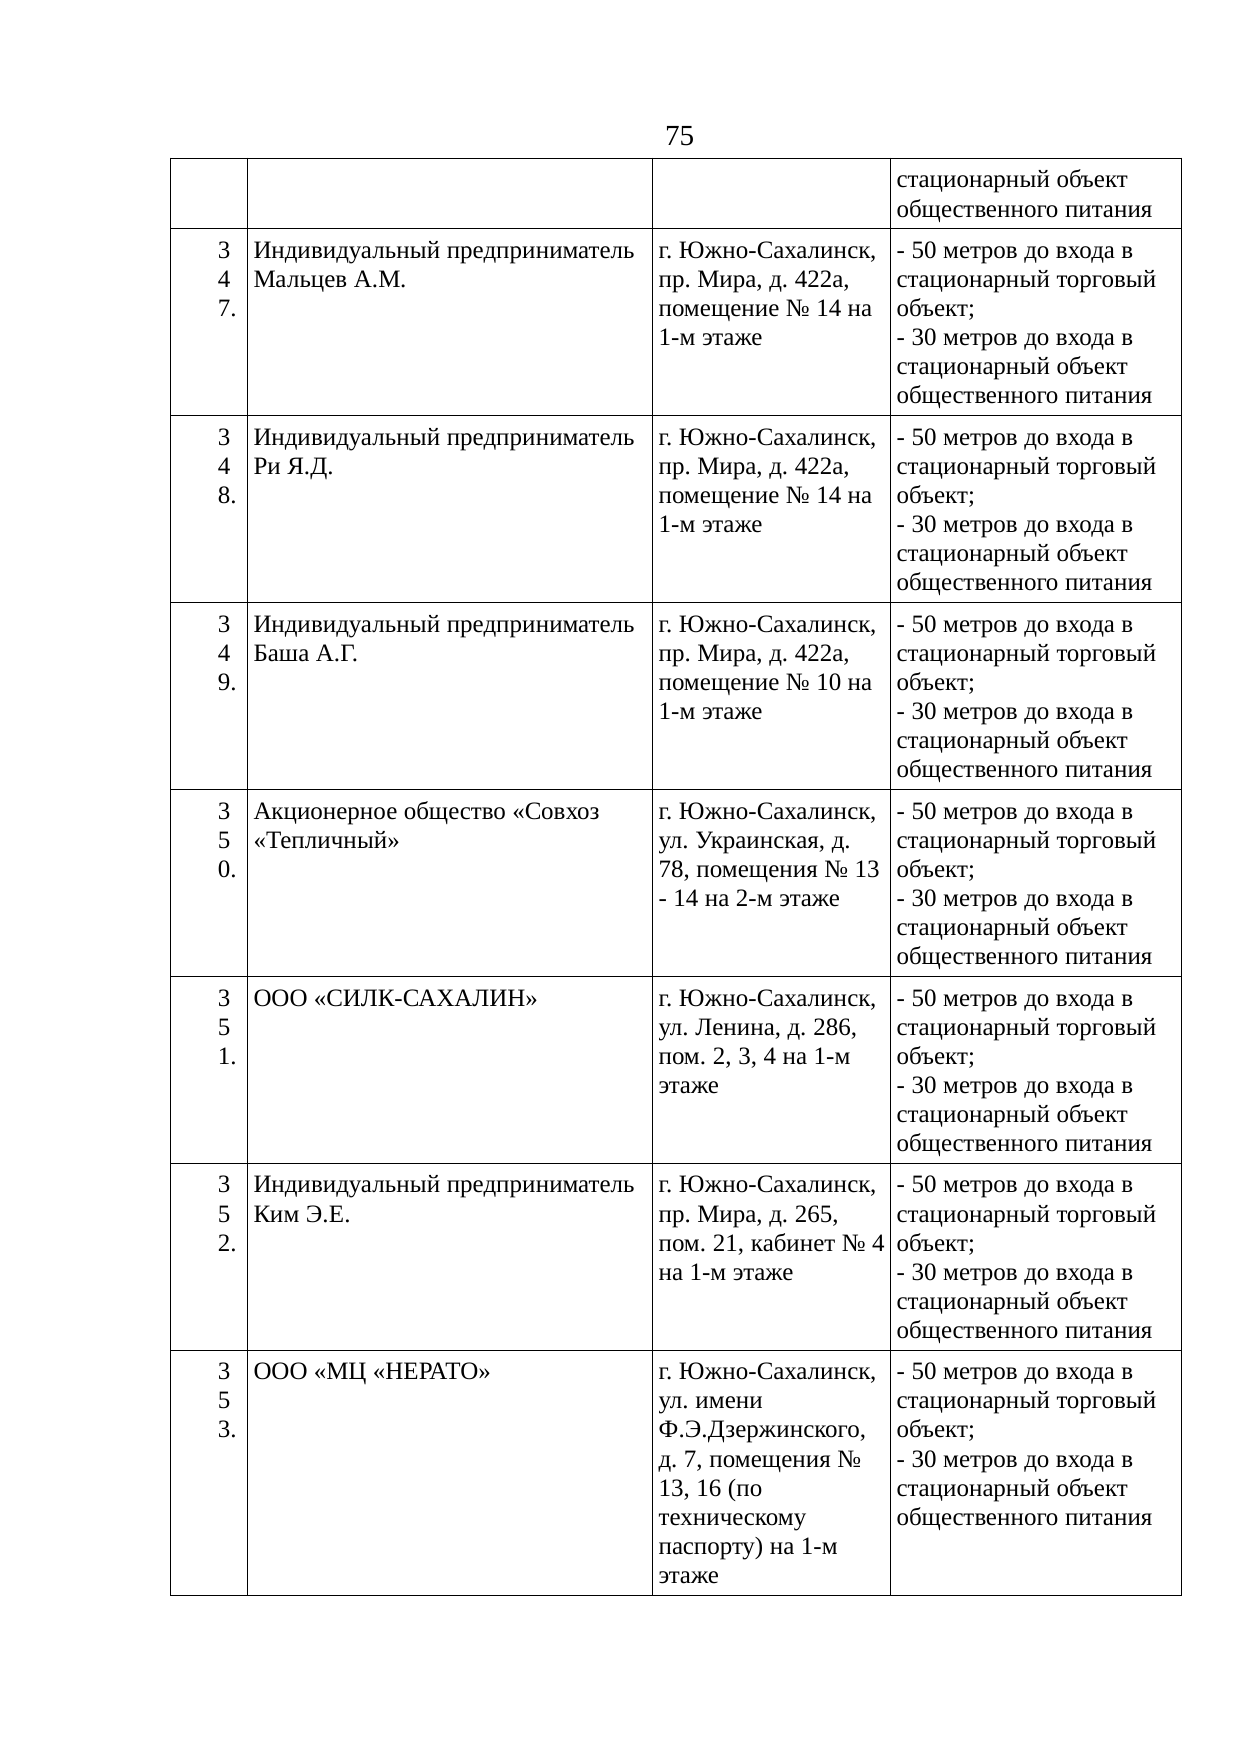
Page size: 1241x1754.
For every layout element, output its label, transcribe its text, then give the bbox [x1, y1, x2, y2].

table_cell г. Южно-Сахалинск, пр. Мира, д. 422а, помещение № 14 на 1-м этаже [653, 416, 890, 602]
table_cell Индивидуальный предприниматель Мальцев А.М. [248, 229, 652, 415]
table_cell - 50 метров до входа в стационарный торговый объект; - 30 метров до входа в стационарный объект общественного питания [891, 1164, 1181, 1349]
table_cell [171, 159, 247, 228]
table_cell Акционерное общество «Совхоз «Тепличный» [248, 790, 652, 976]
table_cell ООО «СИЛК-САХАЛИН» [248, 977, 652, 1163]
table_cell - 50 метров до входа в стационарный торговый объект; - 30 метров до входа в стационарный объект общественного питания [891, 977, 1181, 1163]
table_cell [171, 229, 247, 415]
table_cell г. Южно-Сахалинск, ул. Украинская, д. 78, помещения № 13 - 14 на 2-м этаже [653, 790, 890, 976]
table_cell - 50 метров до входа в стационарный торговый объект; - 30 метров до входа в стационарный объект общественного питания [891, 1351, 1181, 1594]
table_cell Индивидуальный предприниматель Баша А.Г. [248, 603, 652, 789]
table_cell ООО «МЦ «НЕРАТО» [248, 1351, 652, 1594]
table_cell - 50 метров до входа в стационарный торговый объект; - 30 метров до входа в стационарный объект общественного питания [891, 416, 1181, 602]
table_cell [171, 790, 247, 976]
table_cell - 50 метров до входа в стационарный торговый объект; - 30 метров до входа в стационарный объект общественного питания [891, 603, 1181, 789]
table_cell г. Южно-Сахалинск, пр. Мира, д. 422а, помещение № 14 на 1-м этаже [653, 229, 890, 415]
table_cell [171, 603, 247, 789]
table_cell [653, 159, 890, 228]
table_cell Индивидуальный предприниматель Ким Э.Е. [248, 1164, 652, 1349]
table_cell [248, 159, 652, 228]
table_cell - 50 метров до входа в стационарный торговый объект; - 30 метров до входа в стационарный объект общественного питания [891, 229, 1181, 415]
table_cell [171, 1351, 247, 1594]
table_cell г. Южно-Сахалинск, пр. Мира, д. 422а, помещение № 10 на 1-м этаже [653, 603, 890, 789]
table_cell [171, 1164, 247, 1349]
table_cell г. Южно-Сахалинск, ул. Ленина, д. 286, пом. 2, 3, 4 на 1-м этаже [653, 977, 890, 1163]
table_cell [171, 977, 247, 1163]
table_cell - 50 метров до входа в стационарный торговый объект; - 30 метров до входа в стационарный объект общественного питания [891, 790, 1181, 976]
table_cell стационарный объект общественного питания [891, 159, 1181, 228]
table_cell г. Южно-Сахалинск, пр. Мира, д. 265, пом. 21, кабинет № 4 на 1-м этаже [653, 1164, 890, 1349]
table_cell [171, 416, 247, 602]
table_cell г. Южно-Сахалинск, ул. имени Ф.Э.Дзержинского, д. 7, помещения № 13, 16 (по техническому паспорту) на 1-м этаже [653, 1351, 890, 1594]
table_cell Индивидуальный предприниматель Ри Я.Д. [248, 416, 652, 602]
